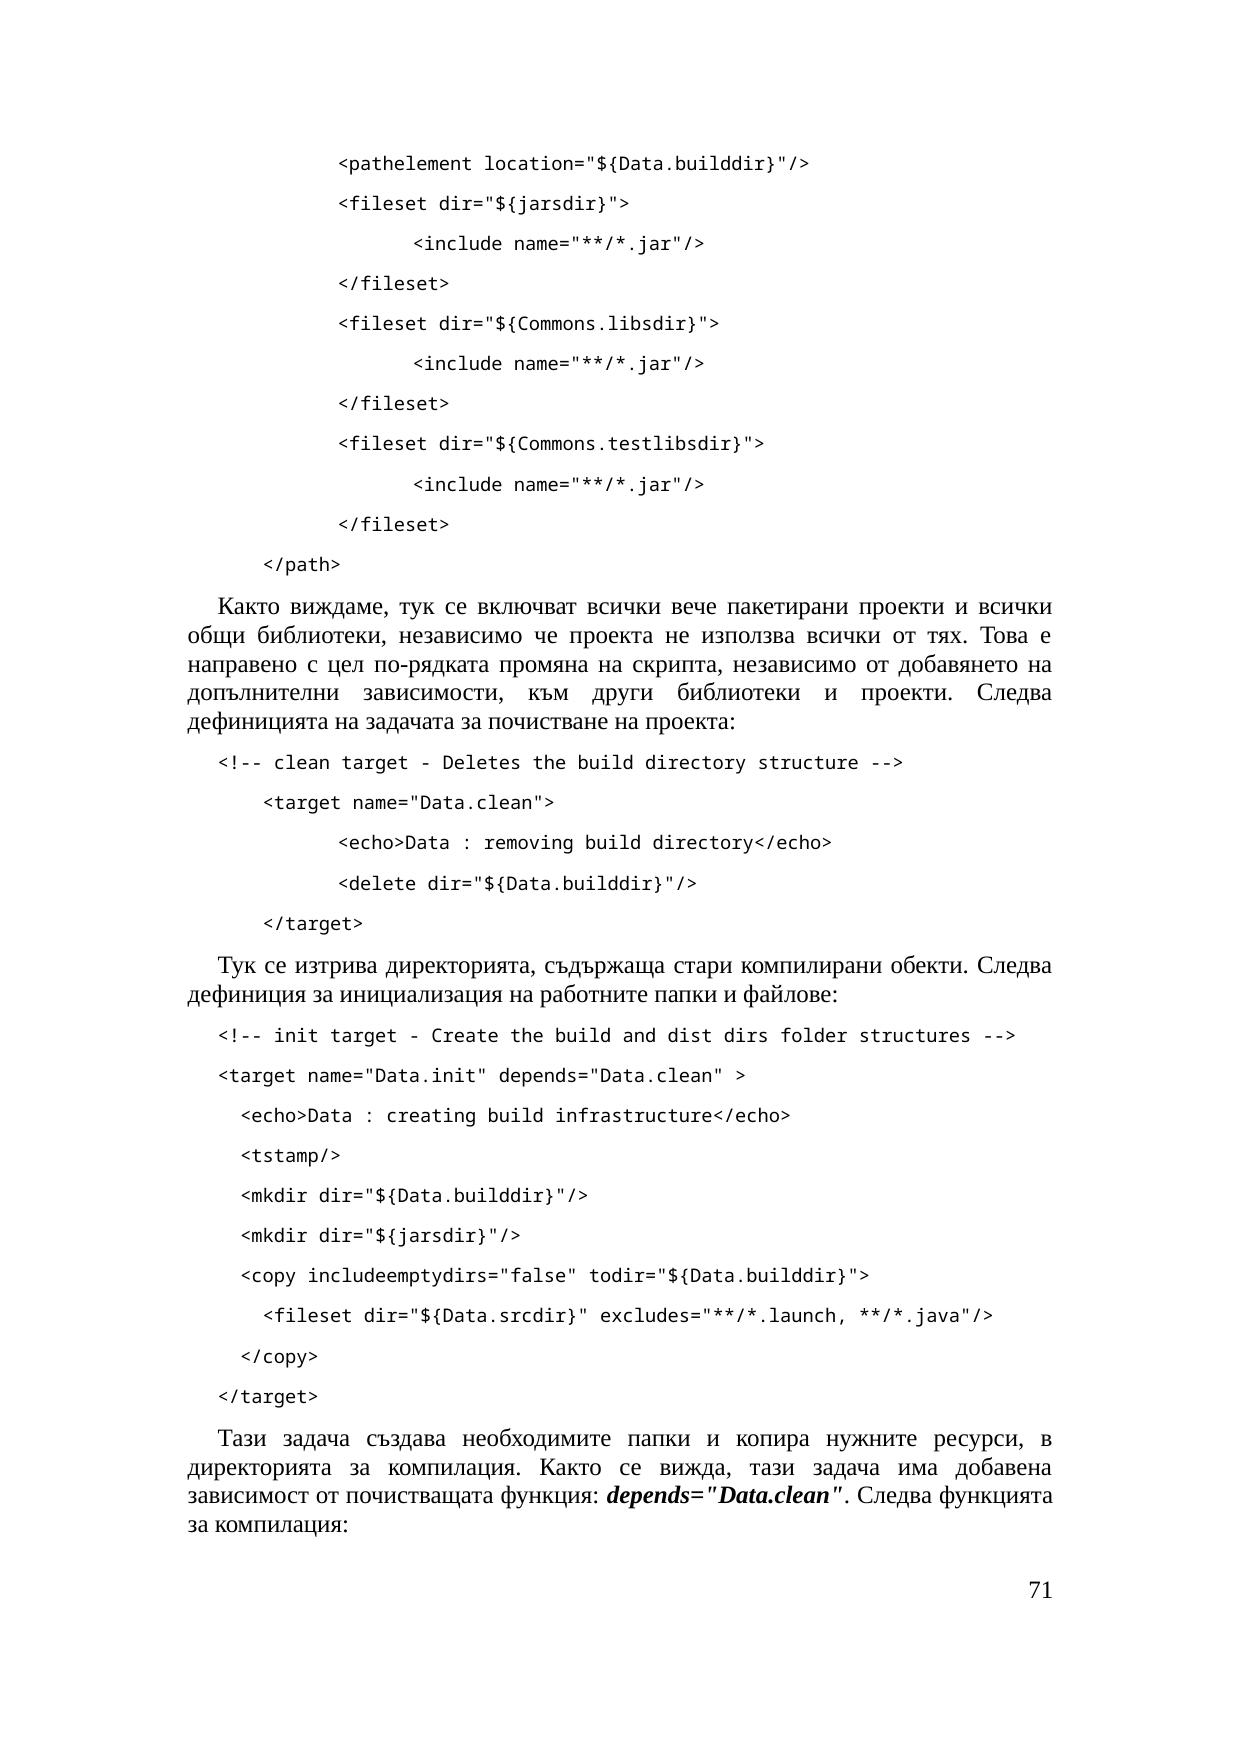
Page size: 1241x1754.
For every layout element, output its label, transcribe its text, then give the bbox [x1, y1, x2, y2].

text </fileset> [187, 511, 1053, 536]
text </target> [187, 910, 1053, 935]
text <delete dir="${Data.builddir}"/> [187, 870, 1053, 895]
text <fileset dir="${Commons.testlibsdir}"> [187, 431, 1053, 456]
text <include name="**/*.jar"/> [187, 230, 1053, 256]
text <target name="Data.clean"> [187, 789, 1053, 815]
text <echo>Data : removing build directory</echo> [187, 830, 1053, 855]
text <pathelement location="${Data.builddir}"/> [187, 150, 1053, 176]
text <echo>Data : creating build infrastructure</echo> [187, 1102, 1053, 1128]
text </path> [187, 551, 1053, 577]
text </fileset> [187, 270, 1053, 296]
text Както виждаме, тук се включват всички вече пакетирани проекти и всички общи библиотеки, независимо че проекта не използва всички от тях. Това е направено с цел по-рядката промяна на скрипта, независимо от добавянето на допълнителни зависимости, към други библиотеки и проекти. Следва дефиницията на задачата за почистване на проекта: [187, 591, 1053, 735]
text <tstamp/> [187, 1142, 1053, 1168]
text </fileset> [187, 391, 1053, 416]
text <fileset dir="${Commons.libsdir}"> [187, 310, 1053, 336]
text </target> [187, 1383, 1053, 1408]
text <include name="**/*.jar"/> [187, 471, 1053, 496]
text <mkdir dir="${jarsdir}"/> [187, 1223, 1053, 1248]
text </copy> [187, 1343, 1053, 1368]
text <!-- clean target - Deletes the build directory structure --> [187, 749, 1053, 775]
text <copy includeemptydirs="false" todir="${Data.builddir}"> [187, 1263, 1053, 1288]
text <include name="**/*.jar"/> [187, 351, 1053, 376]
text <target name="Data.init" depends="Data.clean" > [187, 1062, 1053, 1088]
text <!-- init target - Create the build and dist dirs folder structures --> [187, 1022, 1053, 1048]
text Тази задача създава необходимите папки и копира нужните ресурси, в директорията за компилация. Както се вижда, тази задача има добавена зависимост от почистващата функция: depends="Data.clean". Следва функцията за компилация: [187, 1423, 1053, 1538]
text <fileset dir="${jarsdir}"> [187, 190, 1053, 216]
text <mkdir dir="${Data.builddir}"/> [187, 1182, 1053, 1208]
text Тук се изтрива директорията, съдържаща стари компилирани обекти. Следва дефиниция за инициализация на работните папки и файлове: [187, 950, 1053, 1007]
text <fileset dir="${Data.srcdir}" excludes="**/*.launch, **/*.java"/> [187, 1303, 1053, 1328]
